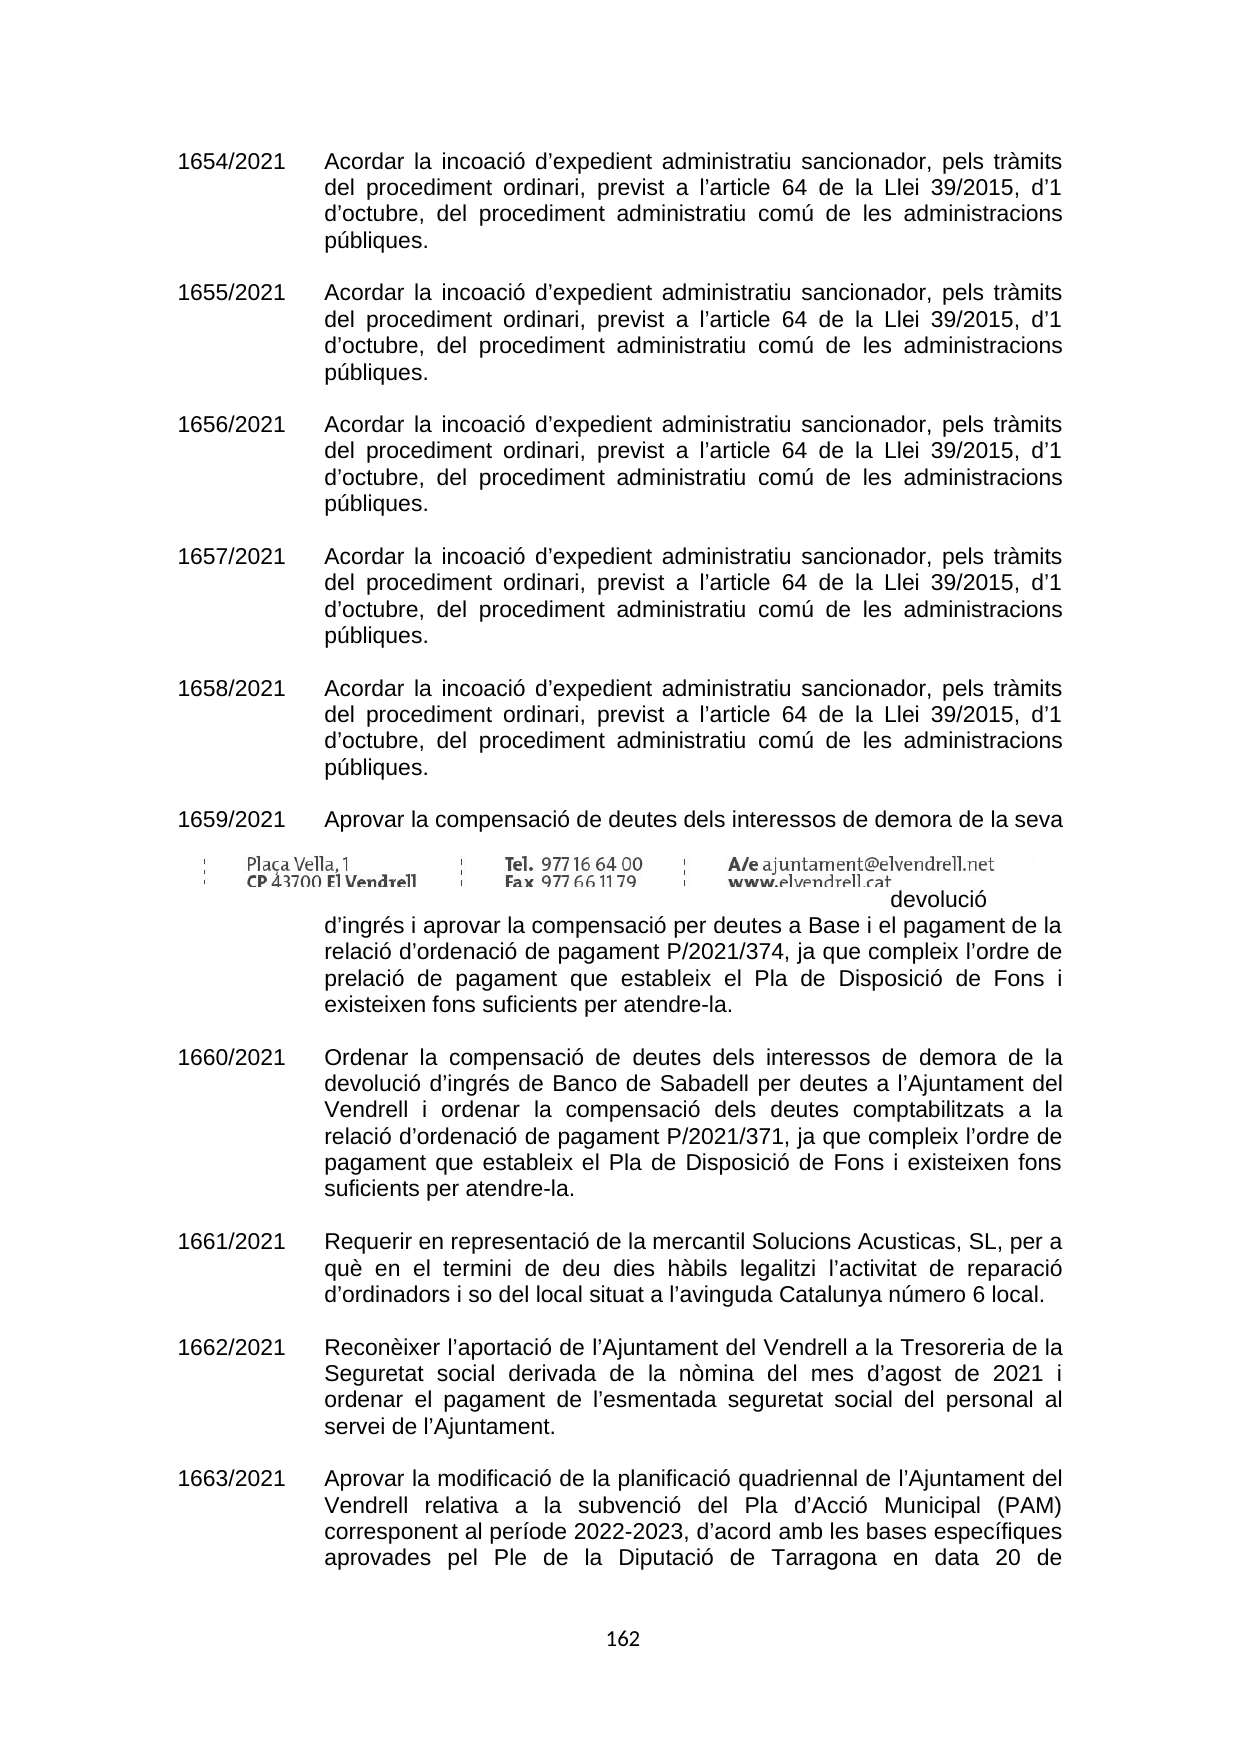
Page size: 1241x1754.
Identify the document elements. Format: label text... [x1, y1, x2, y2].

text 1654/2021 Acordar la incoació d’expedient administratiu sancionador, pels tràmits del procediment ordinari, previst a l’article 64 de la Llei 39/2015, d’1 d’octubre, del procediment administratiu comú de les administracions públiques. [177, 148, 1063, 253]
text 1657/2021 Acordar la incoació d’expedient administratiu sancionador, pels tràmits del procediment ordinari, previst a l’article 64 de la Llei 39/2015, d’1 d’octubre, del procediment administratiu comú de les administracions públiques. [177, 543, 1063, 648]
text 1655/2021 Acordar la incoació d’expedient administratiu sancionador, pels tràmits del procediment ordinari, previst a l’article 64 de la Llei 39/2015, d’1 d’octubre, del procediment administratiu comú de les administracions públiques. [177, 279, 1063, 385]
text 1656/2021 Acordar la incoació d’expedient administratiu sancionador, pels tràmits del procediment ordinari, previst a l’article 64 de la Llei 39/2015, d’1 d’octubre, del procediment administratiu comú de les administracions públiques. [177, 411, 1063, 517]
text 1658/2021 Acordar la incoació d’expedient administratiu sancionador, pels tràmits del procediment ordinari, previst a l’article 64 de la Llei 39/2015, d’1 d’octubre, del procediment administratiu comú de les administracions públiques. [177, 675, 1063, 780]
text 1663/2021 Aprovar la modificació de la planificació quadriennal de l’Ajuntament del Vendrell relativa a la subvenció del Pla d’Acció Municipal (PAM) corresponent al període 2022-2023, d’acord amb les bases específiques aprovades pel Ple de la Diputació de Tarragona en data 20 de [177, 1465, 1063, 1571]
text 1662/2021 Reconèixer l’aportació de l’Ajuntament del Vendrell a la Tresoreria de la Seguretat social derivada de la nòmina del mes d’agost de 2021 i ordenar el pagament de l’esmentada seguretat social del personal al servei de l’Ajuntament. [177, 1333, 1063, 1439]
text 1659/2021 Aprovar la compensació de deutes dels interessos de demora de la seva devolució d’ingrés i aprovar la compensació per deutes a Base i el pagament de la relació d’ordenació de pagament P/2021/374, ja que compleix l’ordre de prelació de pagament que estableix el Pla de Disposició de Fons i existeixen fons suficients per atendre-la. [177, 806, 1063, 1017]
text 1660/2021 Ordenar la compensació de deutes dels interessos de demora de la devolució d’ingrés de Banco de Sabadell per deutes a l’Ajuntament del Vendrell i ordenar la compensació dels deutes comptabilitzats a la relació d’ordenació de pagament P/2021/371, ja que compleix l’ordre de pagament que estableix el Pla de Disposició de Fons i existeixen fons suficients per atendre-la. [177, 1044, 1063, 1202]
text 1661/2021 Requerir en representació de la mercantil Solucions Acusticas, SL, per a què en el termini de deu dies hàbils legalitzi l’activitat de reparació d’ordinadors i so del local situat a l’avinguda Catalunya número 6 local. [177, 1228, 1063, 1307]
